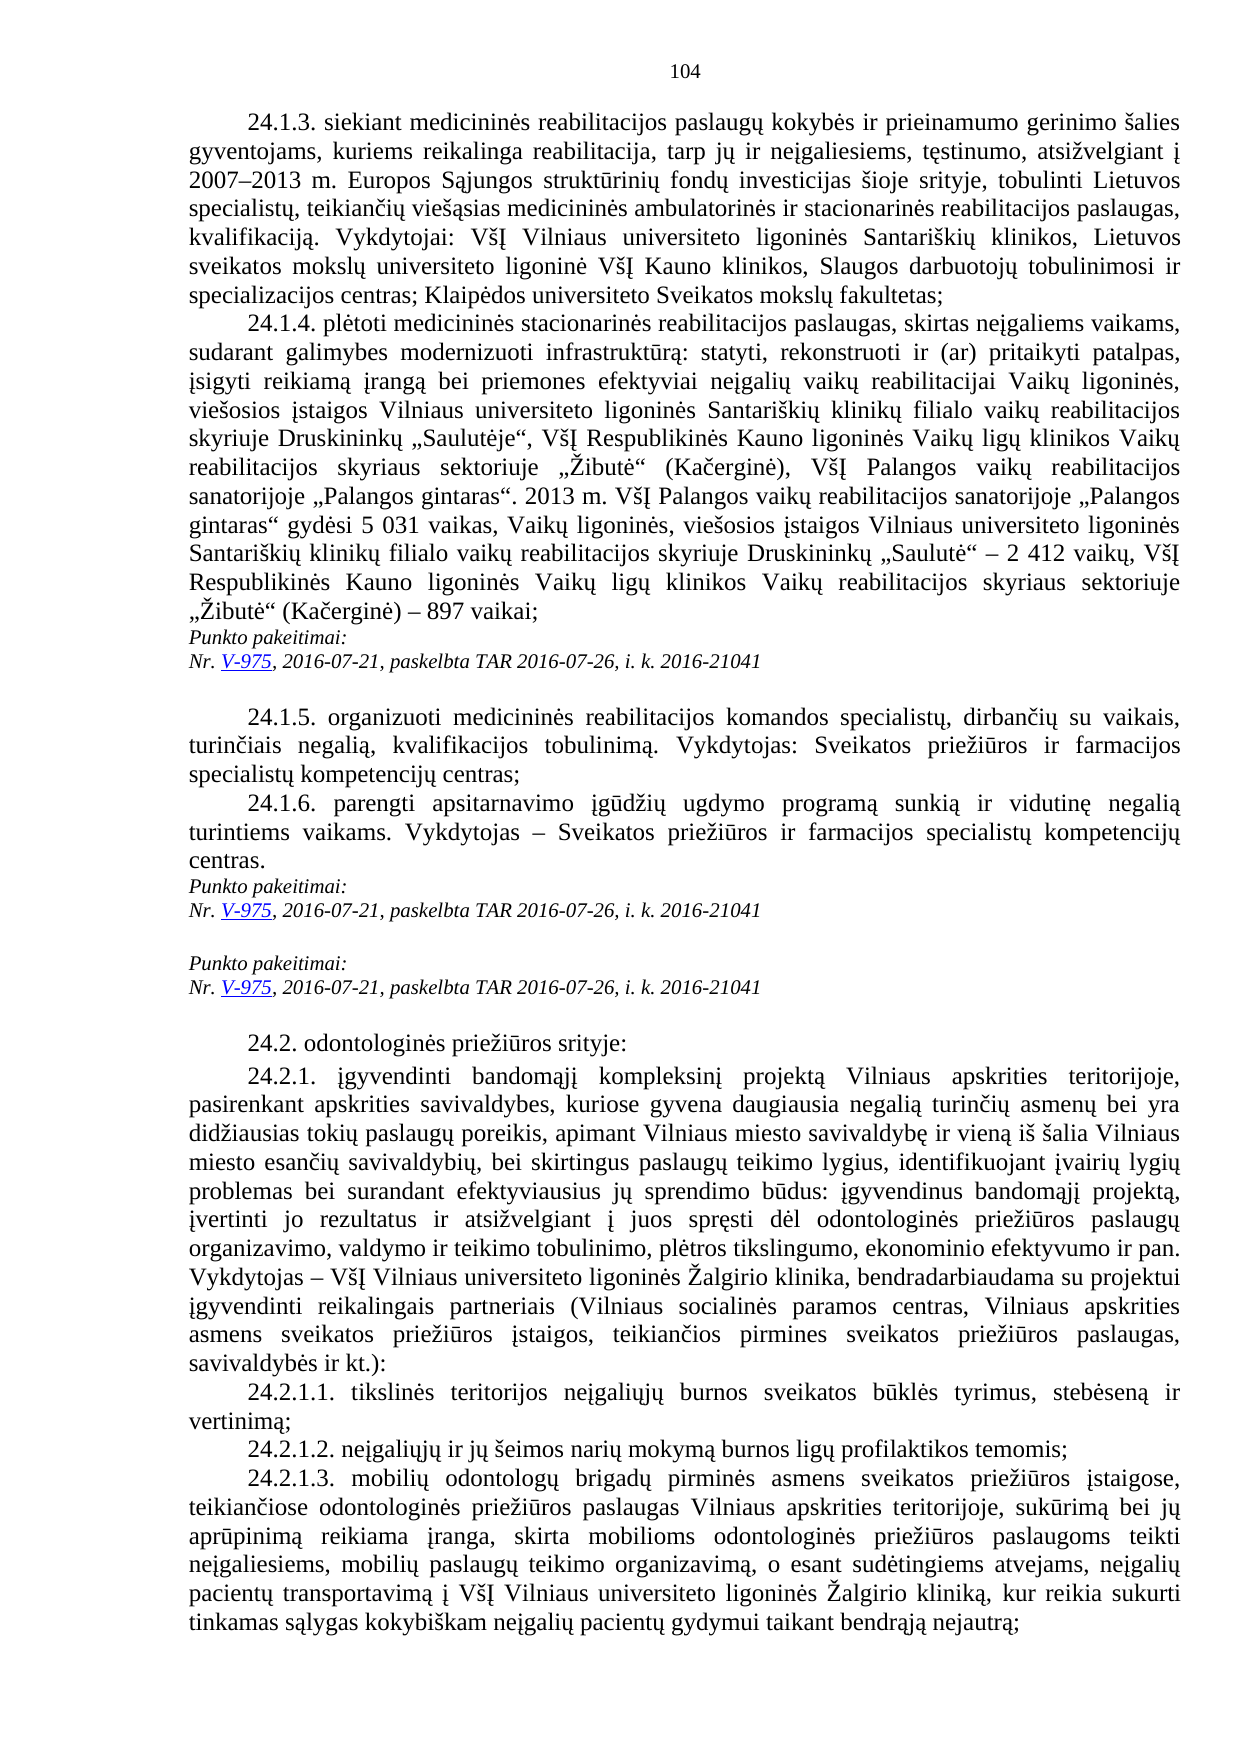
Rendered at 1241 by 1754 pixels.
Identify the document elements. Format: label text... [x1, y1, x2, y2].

text Nr. V-975, 2016-07-21, paskelbta TAR 2016-07-26, i. k. 2016-21041 [188, 649, 1181, 673]
text Nr. V-975, 2016-07-21, paskelbta TAR 2016-07-26, i. k. 2016-21041 [188, 898, 1181, 922]
text Nr. V-975, 2016-07-21, paskelbta TAR 2016-07-26, i. k. 2016-21041 [188, 975, 1181, 999]
text Punkto pakeitimai: [188, 625, 1181, 649]
text 24.1.6. parengti apsitarnavimo įgūdžių ugdymo programą sunkią ir vidutinę negalią turintiems vaikams. Vykdytojas – Sveikatos priežiūros ir farmacijos specialistų kompetencijų centras. [188, 788, 1181, 874]
text 24.2. odontologinės priežiūros srityje: [188, 1028, 1181, 1057]
text 24.2.1.2. neįgaliųjų ir jų šeimos narių mokymą burnos ligų profilaktikos temomis; [188, 1434, 1181, 1463]
text 24.2.1. įgyvendinti bandomąjį kompleksinį projektą Vilniaus apskrities teritorijoje, pasirenkant apskrities savivaldybes, kuriose gyvena daugiausia negalią turinčių asmenų bei yra didžiausias tokių paslaugų poreikis, apimant Vilniaus miesto savivaldybę ir vieną iš šalia Vilniaus miesto esančių savivaldybių, bei skirtingus paslaugų teikimo lygius, identifikuojant įvairių lygių problemas bei surandant efektyviausius jų sprendimo būdus: įgyvendinus bandomąjį projektą, įvertinti jo rezultatus ir atsižvelgiant į juos spręsti dėl odontologinės priežiūros paslaugų organizavimo, valdymo ir teikimo tobulinimo, plėtros tikslingumo, ekonominio efektyvumo ir pan. Vykdytojas – VšĮ Vilniaus universiteto ligoninės Žalgirio klinika, bendradarbiaudama su projektui įgyvendinti reikalingais partneriais (Vilniaus socialinės paramos centras, Vilniaus apskrities asmens sveikatos priežiūros įstaigos, teikiančios pirmines sveikatos priežiūros paslaugas, savivaldybės ir kt.): [188, 1061, 1181, 1377]
text Punkto pakeitimai: [188, 951, 1181, 975]
text 24.2.1.1. tikslinės teritorijos neįgaliųjų burnos sveikatos būklės tyrimus, stebėseną ir vertinimą; [188, 1377, 1181, 1434]
text 24.1.4. plėtoti medicininės stacionarinės reabilitacijos paslaugas, skirtas neįgaliems vaikams, sudarant galimybes modernizuoti infrastruktūrą: statyti, rekonstruoti ir (ar) pritaikyti patalpas, įsigyti reikiamą įrangą bei priemones efektyviai neįgalių vaikų reabilitacijai Vaikų ligoninės, viešosios įstaigos Vilniaus universiteto ligoninės Santariškių klinikų filialo vaikų reabilitacijos skyriuje Druskininkų „Saulutėje“, VšĮ Respublikinės Kauno ligoninės Vaikų ligų klinikos Vaikų reabilitacijos skyriaus sektoriuje „Žibutė“ (Kačerginė), VšĮ Palangos vaikų reabilitacijos sanatorijoje „Palangos gintaras“. 2013 m. VšĮ Palangos vaikų reabilitacijos sanatorijoje „Palangos gintaras“ gydėsi 5 031 vaikas, Vaikų ligoninės, viešosios įstaigos Vilniaus universiteto ligoninės Santariškių klinikų filialo vaikų reabilitacijos skyriuje Druskininkų „Saulutė“ – 2 412 vaikų, VšĮ Respublikinės Kauno ligoninės Vaikų ligų klinikos Vaikų reabilitacijos skyriaus sektoriuje „Žibutė“ (Kačerginė) – 897 vaikai; [188, 308, 1181, 625]
text 24.2.1.3. mobilių odontologų brigadų pirminės asmens sveikatos priežiūros įstaigose, teikiančiose odontologinės priežiūros paslaugas Vilniaus apskrities teritorijoje, sukūrimą bei jų aprūpinimą reikiama įranga, skirta mobilioms odontologinės priežiūros paslaugoms teikti neįgaliesiems, mobilių paslaugų teikimo organizavimą, o esant sudėtingiems atvejams, neįgalių pacientų transportavimą į VšĮ Vilniaus universiteto ligoninės Žalgirio kliniką, kur reikia sukurti tinkamas sąlygas kokybiškam neįgalių pacientų gydymui taikant bendrąją nejautrą; [188, 1463, 1181, 1636]
text Punkto pakeitimai: [188, 874, 1181, 898]
text 24.1.5. organizuoti medicininės reabilitacijos komandos specialistų, dirbančių su vaikais, turinčiais negalią, kvalifikacijos tobulinimą. Vykdytojas: Sveikatos priežiūros ir farmacijos specialistų kompetencijų centras; [188, 702, 1181, 788]
text 24.1.3. siekiant medicininės reabilitacijos paslaugų kokybės ir prieinamumo gerinimo šalies gyventojams, kuriems reikalinga reabilitacija, tarp jų ir neįgaliesiems, tęstinumo, atsižvelgiant į 2007–2013 m. Europos Sąjungos struktūrinių fondų investicijas šioje srityje, tobulinti Lietuvos specialistų, teikiančių viešąsias medicininės ambulatorinės ir stacionarinės reabilitacijos paslaugas, kvalifikaciją. Vykdytojai: VšĮ Vilniaus universiteto ligoninės Santariškių klinikos, Lietuvos sveikatos mokslų universiteto ligoninė VšĮ Kauno klinikos, Slaugos darbuotojų tobulinimosi ir specializacijos centras; Klaipėdos universiteto Sveikatos mokslų fakultetas; [188, 107, 1181, 308]
